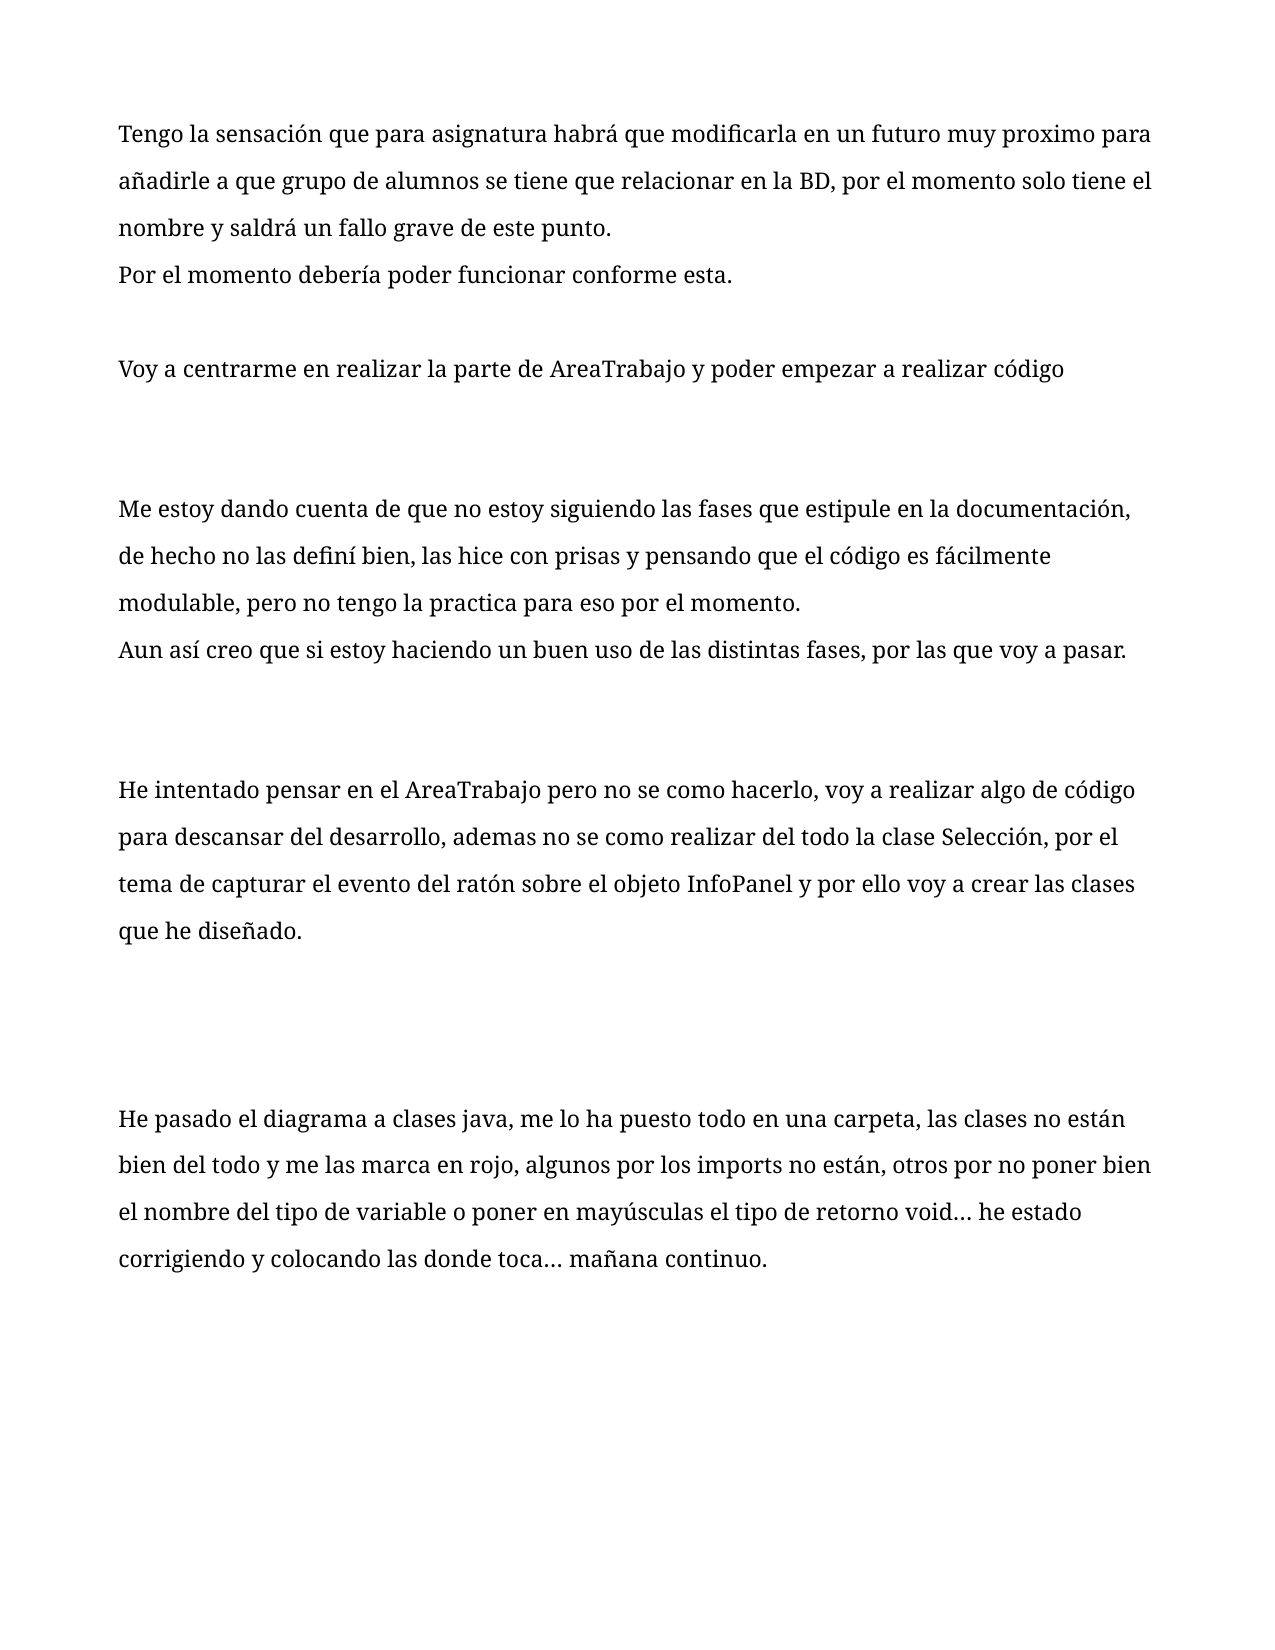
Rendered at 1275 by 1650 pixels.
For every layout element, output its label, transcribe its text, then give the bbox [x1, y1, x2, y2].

text Me estoy dando cuenta de que no estoy siguiendo las fases que estipule en la documentación, de hecho no las definí bien, las hice con prisas y pensando que el código es fácilmente modulable, pero no tengo la practica para eso por el momento. [118, 493, 1157, 618]
text Voy a centrarme en realizar la parte de AreaTrabajo y poder empezar a realizar código [118, 352, 1157, 384]
text He intentado pensar en el AreaTrabajo pero no se como hacerlo, voy a realizar algo de código para descansar del desarrollo, ademas no se como realizar del todo la clase Selección, por el tema de capturar el evento del ratón sobre el objeto InfoPanel y por ello voy a crear las clases que he diseñado. [118, 774, 1157, 946]
text Por el momento debería poder funcionar conforme esta. [118, 259, 1157, 290]
text Tengo la sensación que para asignatura habrá que modificarla en un futuro muy proximo para añadirle a que grupo de alumnos se tiene que relacionar en la BD, por el momento solo tiene el nombre y saldrá un fallo grave de este punto. [118, 118, 1157, 243]
text He pasado el diagrama a clases java, me lo ha puesto todo en una carpeta, las clases no están bien del todo y me las marca en rojo, algunos por los imports no están, otros por no poner bien el nombre del tipo de variable o poner en mayúsculas el tipo de retorno void… he estado corrigiendo y colocando las donde toca… mañana continuo. [118, 1102, 1157, 1274]
text Aun así creo que si estoy haciendo un buen uso de las distintas fases, por las que voy a pasar. [118, 634, 1157, 665]
